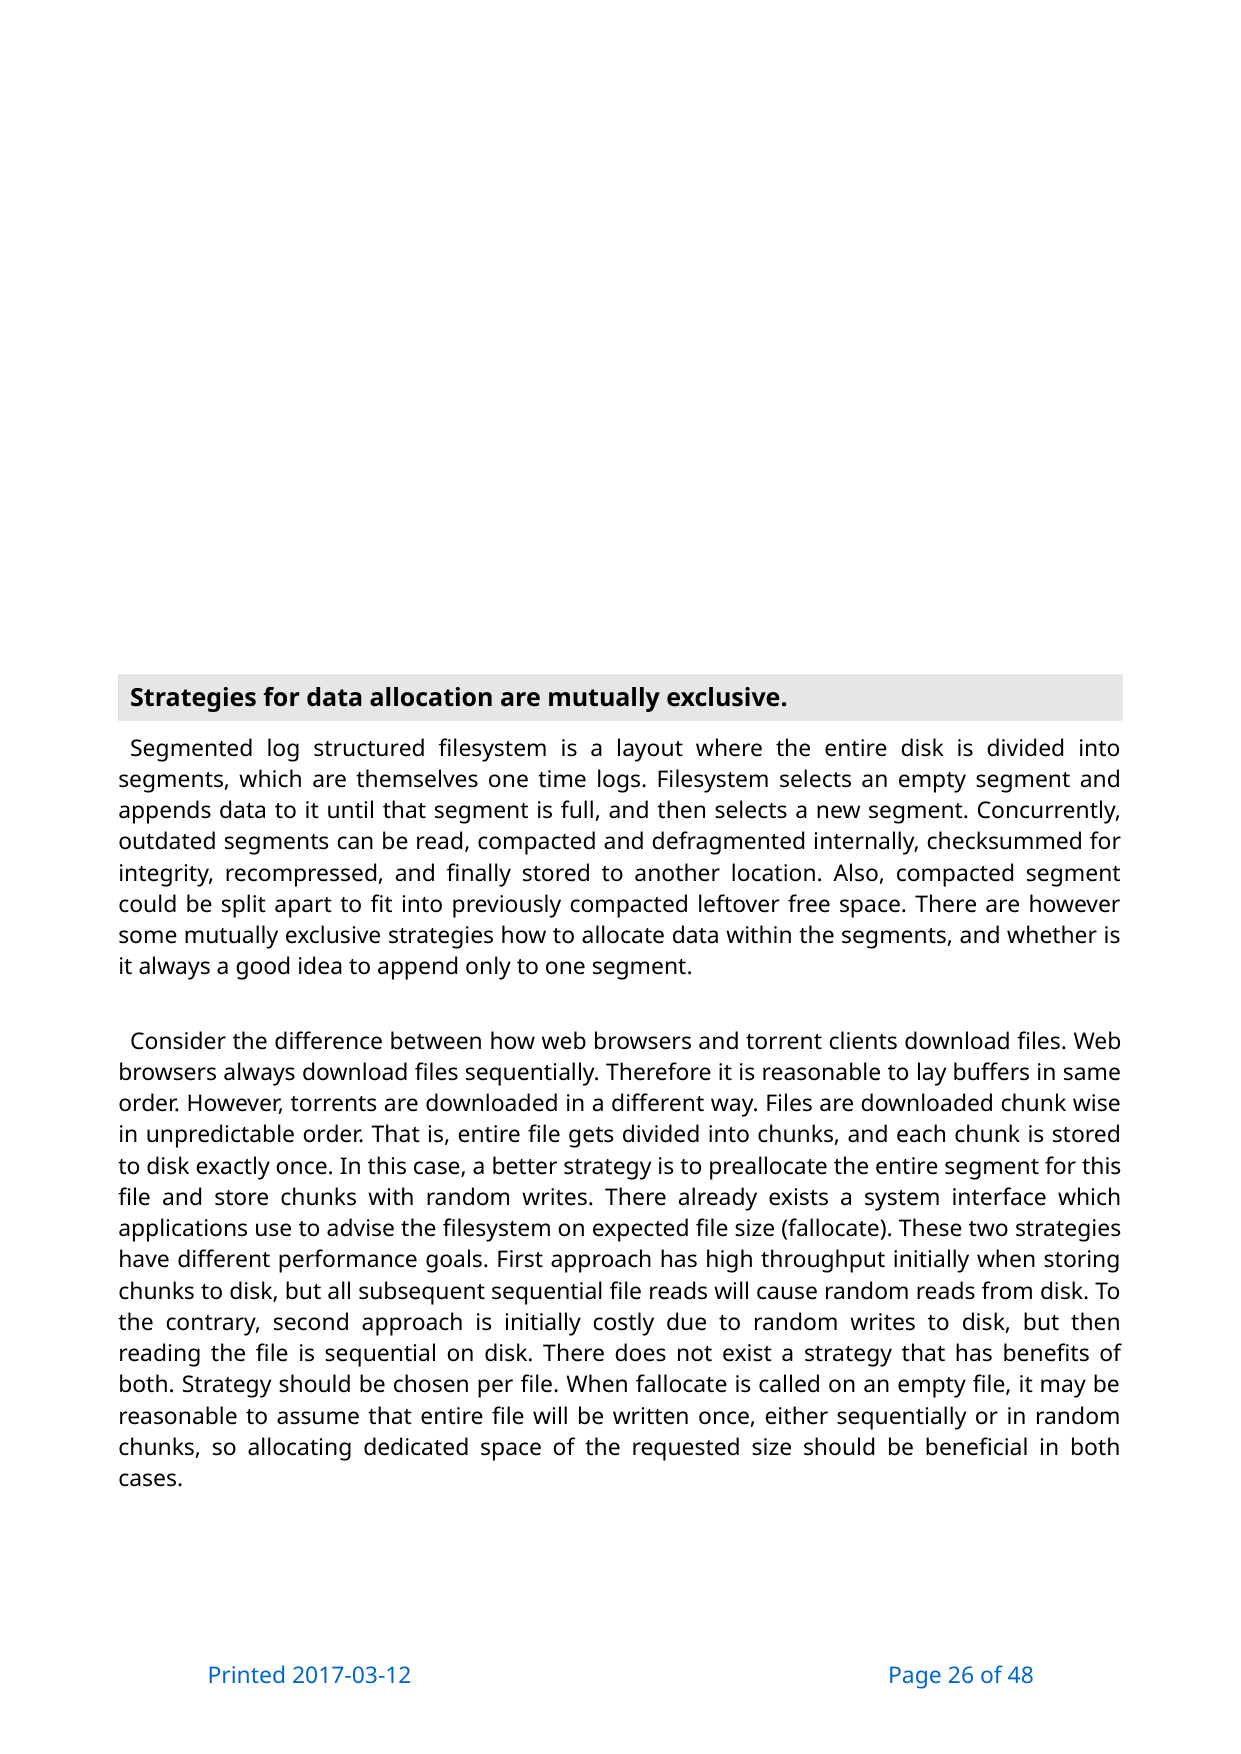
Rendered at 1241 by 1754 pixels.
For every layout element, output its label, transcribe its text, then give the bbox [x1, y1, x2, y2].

text Consider the difference between how web browsers and torrent clients download files. Web browsers always download files sequentially. Therefore it is reasonable to lay buffers in same order. However, torrents are downloaded in a different way. Files are downloaded chunk wise in unpredictable order. That is, entire file gets divided into chunks, and each chunk is stored to disk exactly once. In this case, a better strategy is to preallocate the entire segment for this file and store chunks with random writes. There already exists a system interface which applications use to advise the filesystem on expected file size (fallocate). These two strategies have different performance goals. First approach has high throughput initially when storing chunks to disk, but all subsequent sequential file reads will cause random reads from disk. To the contrary, second approach is initially costly due to random writes to disk, but then reading the file is sequential on disk. There does not exist a strategy that has benefits of both. Strategy should be chosen per file. When fallocate is called on an empty file, it may be reasonable to assume that entire file will be written once, either sequentially or in random chunks, so allocating dedicated space of the requested size should be beneficial in both cases. [118, 1025, 1122, 1493]
text Segmented log structured filesystem is a layout where the entire disk is divided into segments, which are themselves one time logs. Filesystem selects an empty segment and appends data to it until that segment is full, and then selects a new segment. Concurrently, outdated segments can be read, compacted and defragmented internally, checksummed for integrity, recompressed, and finally stored to another location. Also, compacted segment could be split apart to fit into previously compacted leftover free space. There are however some mutually exclusive strategies how to allocate data within the segments, and whether is it always a good idea to append only to one segment. [118, 732, 1122, 982]
subtitle Strategies for data allocation are mutually exclusive. [119, 675, 1122, 720]
